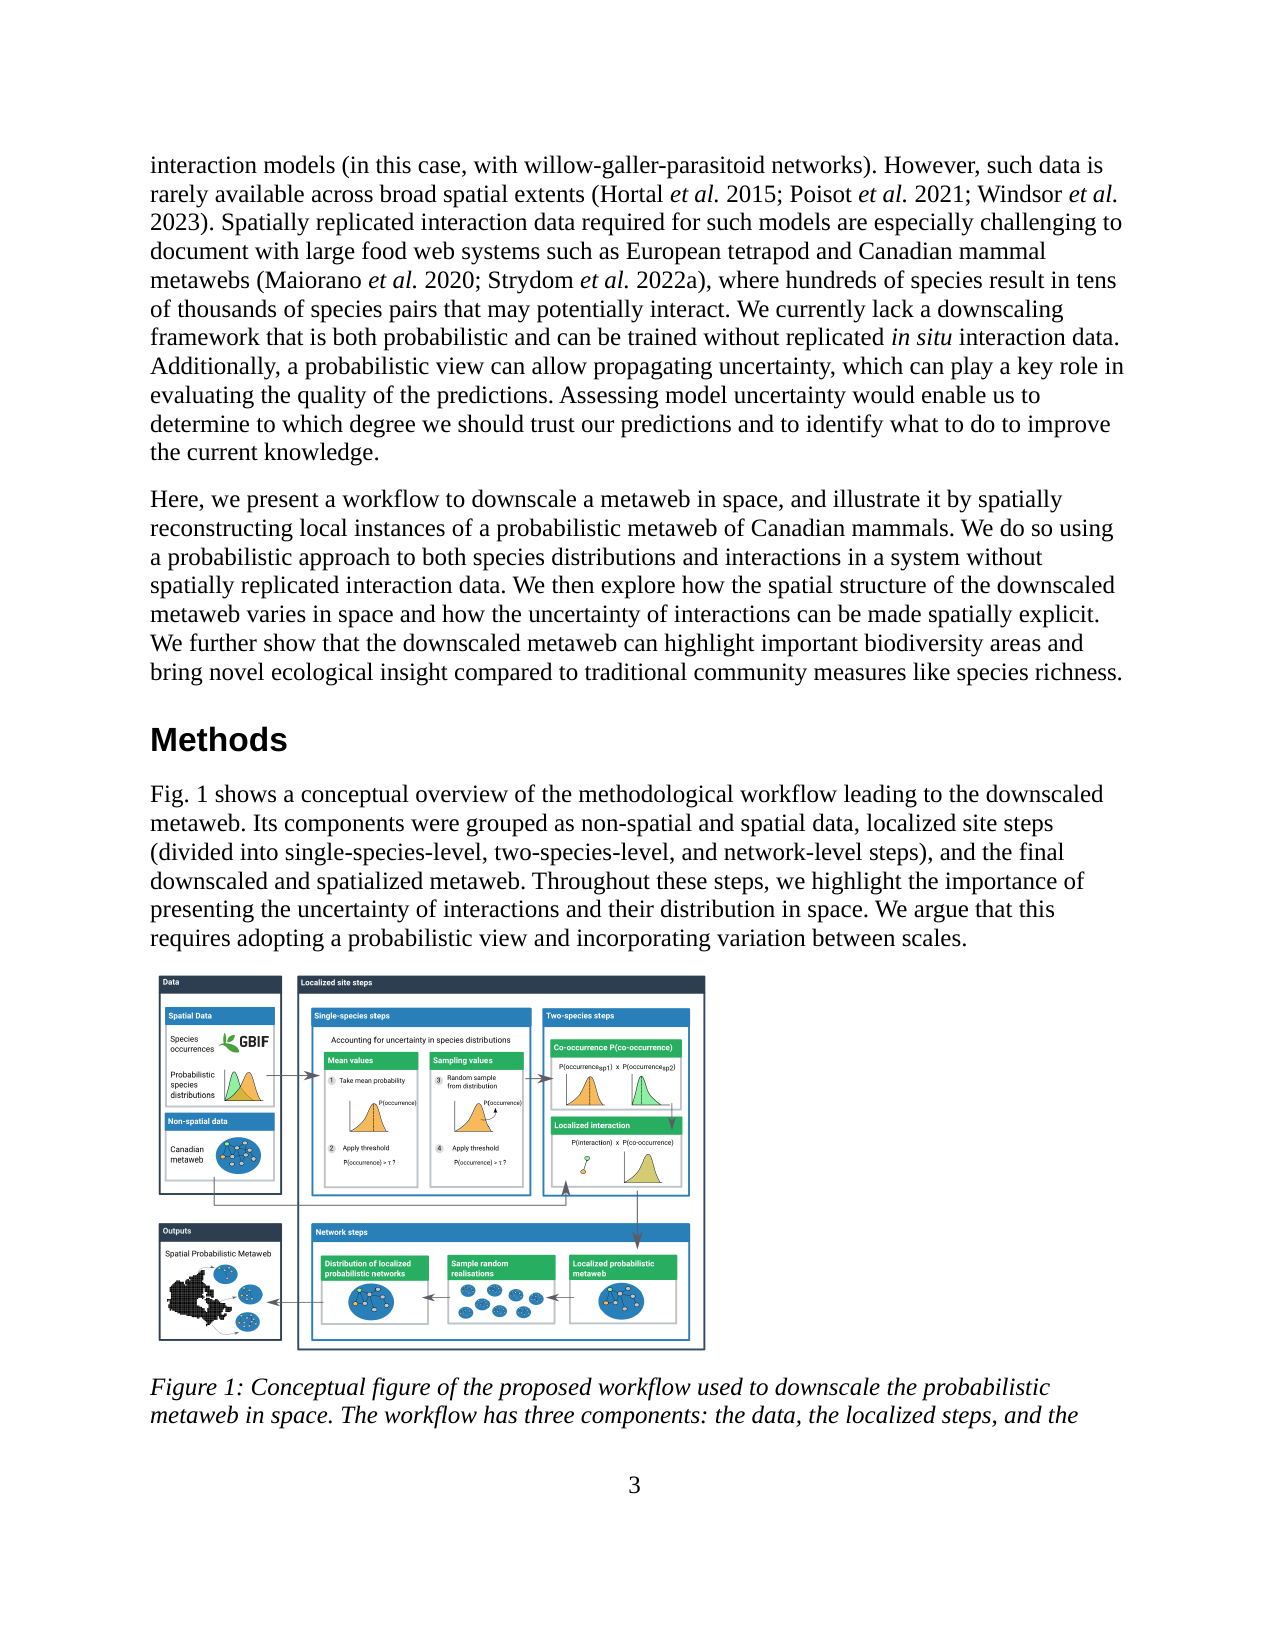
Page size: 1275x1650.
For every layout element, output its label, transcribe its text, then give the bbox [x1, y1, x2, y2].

text Fig. 1 shows a conceptual overview of the methodological workflow leading to the downscaled metaweb. Its components were grouped as non-spatial and spatial data, localized site steps (divided into single-species-level, two-species-level, and network-level steps), and the final downscaled and spatialized metaweb. Throughout these steps, we highlight the importance of presenting the uncertainty of interactions and their distribution in space. We argue that this requires adopting a probabilistic view and incorporating variation between scales. [150, 779, 1125, 952]
picture [150, 961, 714, 1360]
text interaction models (in this case, with willow-galler-parasitoid networks). However, such data is rarely available across broad spatial extents (Hortal et al. 2015; Poisot et al. 2021; Windsor et al. 2023). Spatially replicated interaction data required for such models are especially challenging to document with large food web systems such as European tetrapod and Canadian mammal metawebs (Maiorano et al. 2020; Strydom et al. 2022a), where hundreds of species result in tens of thousands of species pairs that may potentially interact. We currently lack a downscaling framework that is both probabilistic and can be trained without replicated in situ interaction data. Additionally, a probabilistic view can allow propagating uncertainty, which can play a key role in evaluating the quality of the predictions. Assessing model uncertainty would enable us to determine to which degree we should trust our predictions and to identify what to do to improve the current knowledge. [150, 150, 1125, 466]
text Here, we present a workflow to downscale a metaweb in space, and illustrate it by spatially reconstructing local instances of a probabilistic metaweb of Canadian mammals. We do so using a probabilistic approach to both species distributions and interactions in a system without spatially replicated interaction data. We then explore how the spatial structure of the downscaled metaweb varies in space and how the uncertainty of interactions can be made spatially explicit. We further show that the downscaled metaweb can highlight important biodiversity areas and bring novel ecological insight compared to traditional community measures like species richness. [150, 484, 1125, 685]
subtitle Methods [150, 719, 1125, 758]
text Figure 1: Conceptual figure of the proposed workflow used to downscale the probabilistic metaweb in space. The workflow has three components: the data, the localized steps, and the [150, 1372, 1125, 1429]
